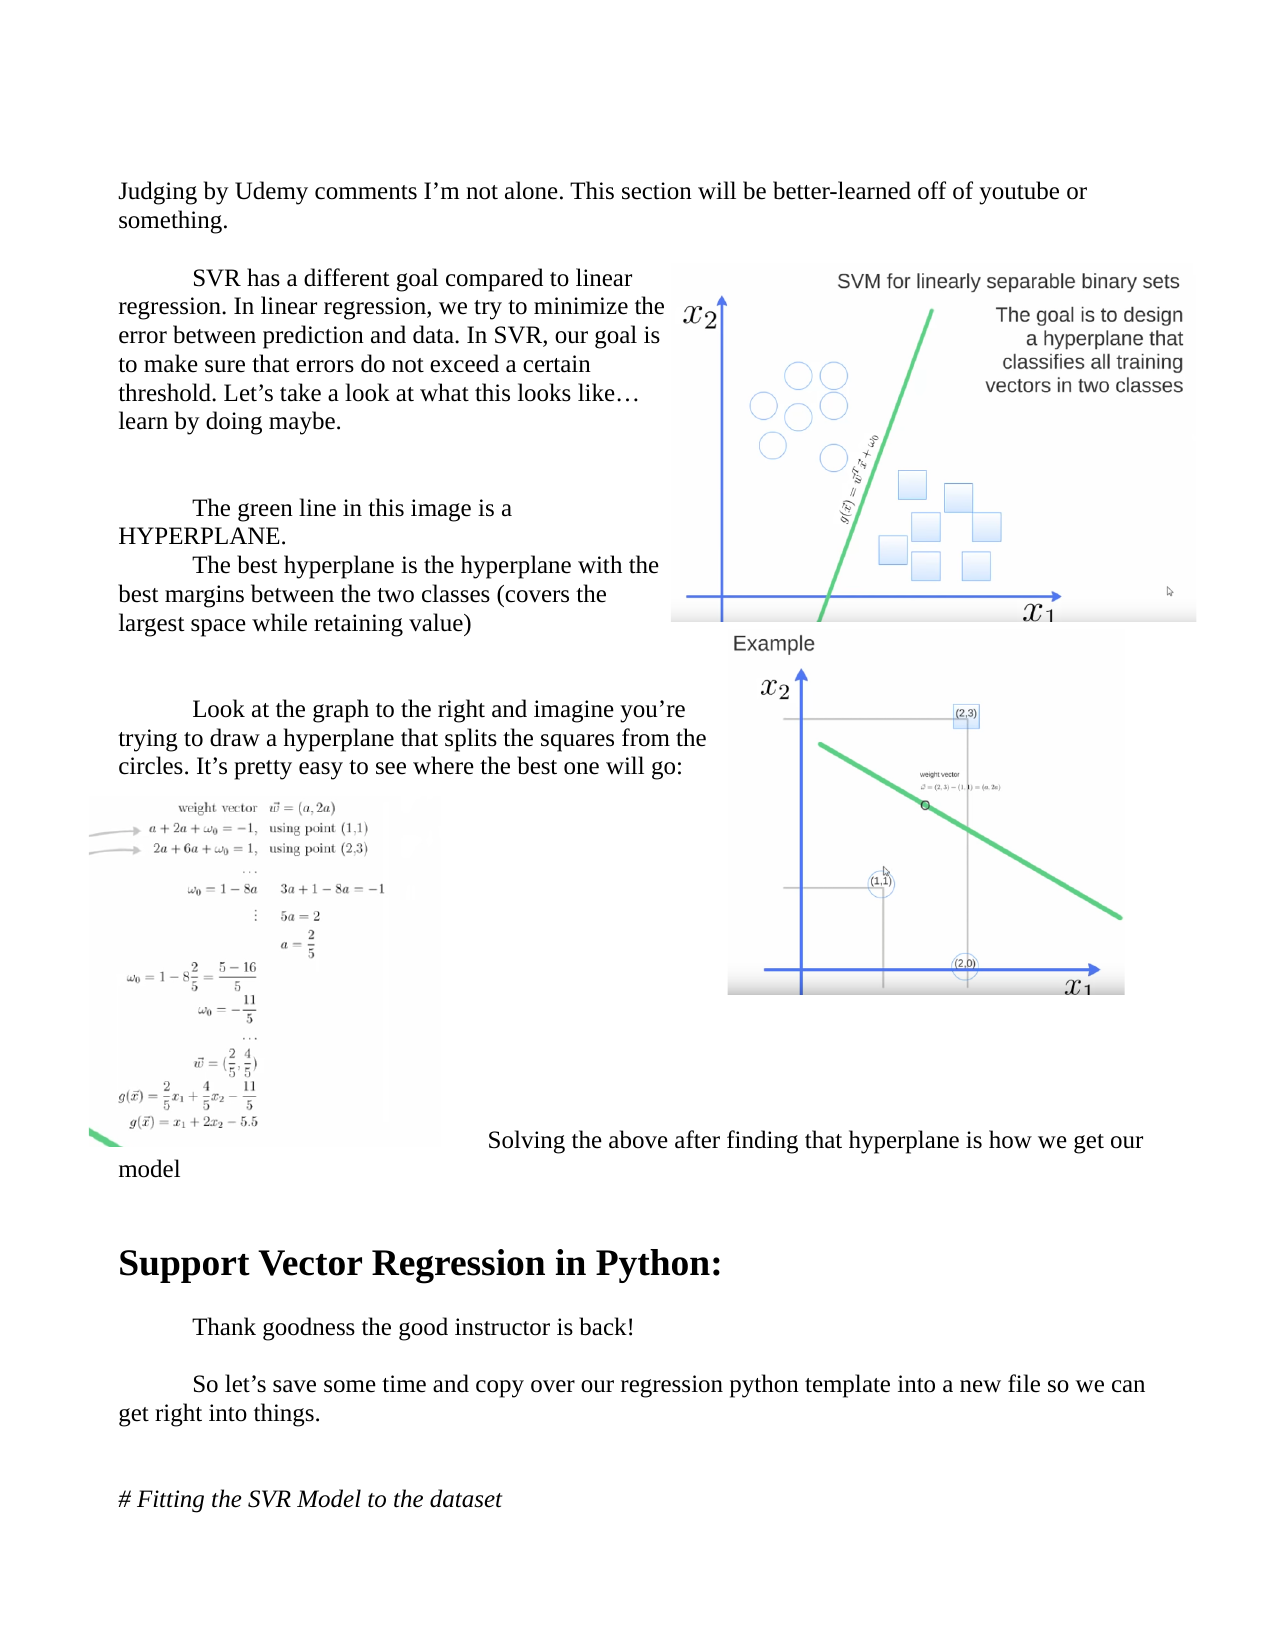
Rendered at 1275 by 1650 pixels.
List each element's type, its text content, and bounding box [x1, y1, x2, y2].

picture [727, 629, 1125, 995]
text # Fitting the SVR Model to the dataset [118, 1484, 1157, 1513]
text Support Vector Regression in Python: [118, 1240, 1157, 1283]
text Thank goodness the good instructor is back! [118, 1312, 1157, 1341]
text The green line in this image is a HYPERPLANE. [118, 493, 670, 550]
text SVR has a different goal compared to linear regression. In linear regression, we try to minimize the error between prediction and data. In SVR, our goal is to make sure that errors do not exceed a certain threshold. Let’s take a look at what this looks like… learn by doing maybe. [118, 263, 670, 435]
text The best hyperplane is the hyperplane with the best margins between the two classes (covers the largest space while retaining value) [118, 550, 1157, 636]
picture [88, 796, 441, 1147]
picture [670, 263, 1197, 622]
text Solving the above after finding that hyperplane is how we get our model [118, 1125, 1157, 1183]
text Judging by Udemy comments I’m not alone. This section will be better-learned off of youtube or something. [118, 176, 1157, 234]
text So let’s save some time and copy over our regression python template into a new file so we can get right into things. [118, 1369, 1157, 1427]
text Look at the graph to the right and imagine you’re trying to draw a hyperplane that splits the squares from the circles. It’s pretty easy to see where the best one will go: [118, 694, 727, 780]
